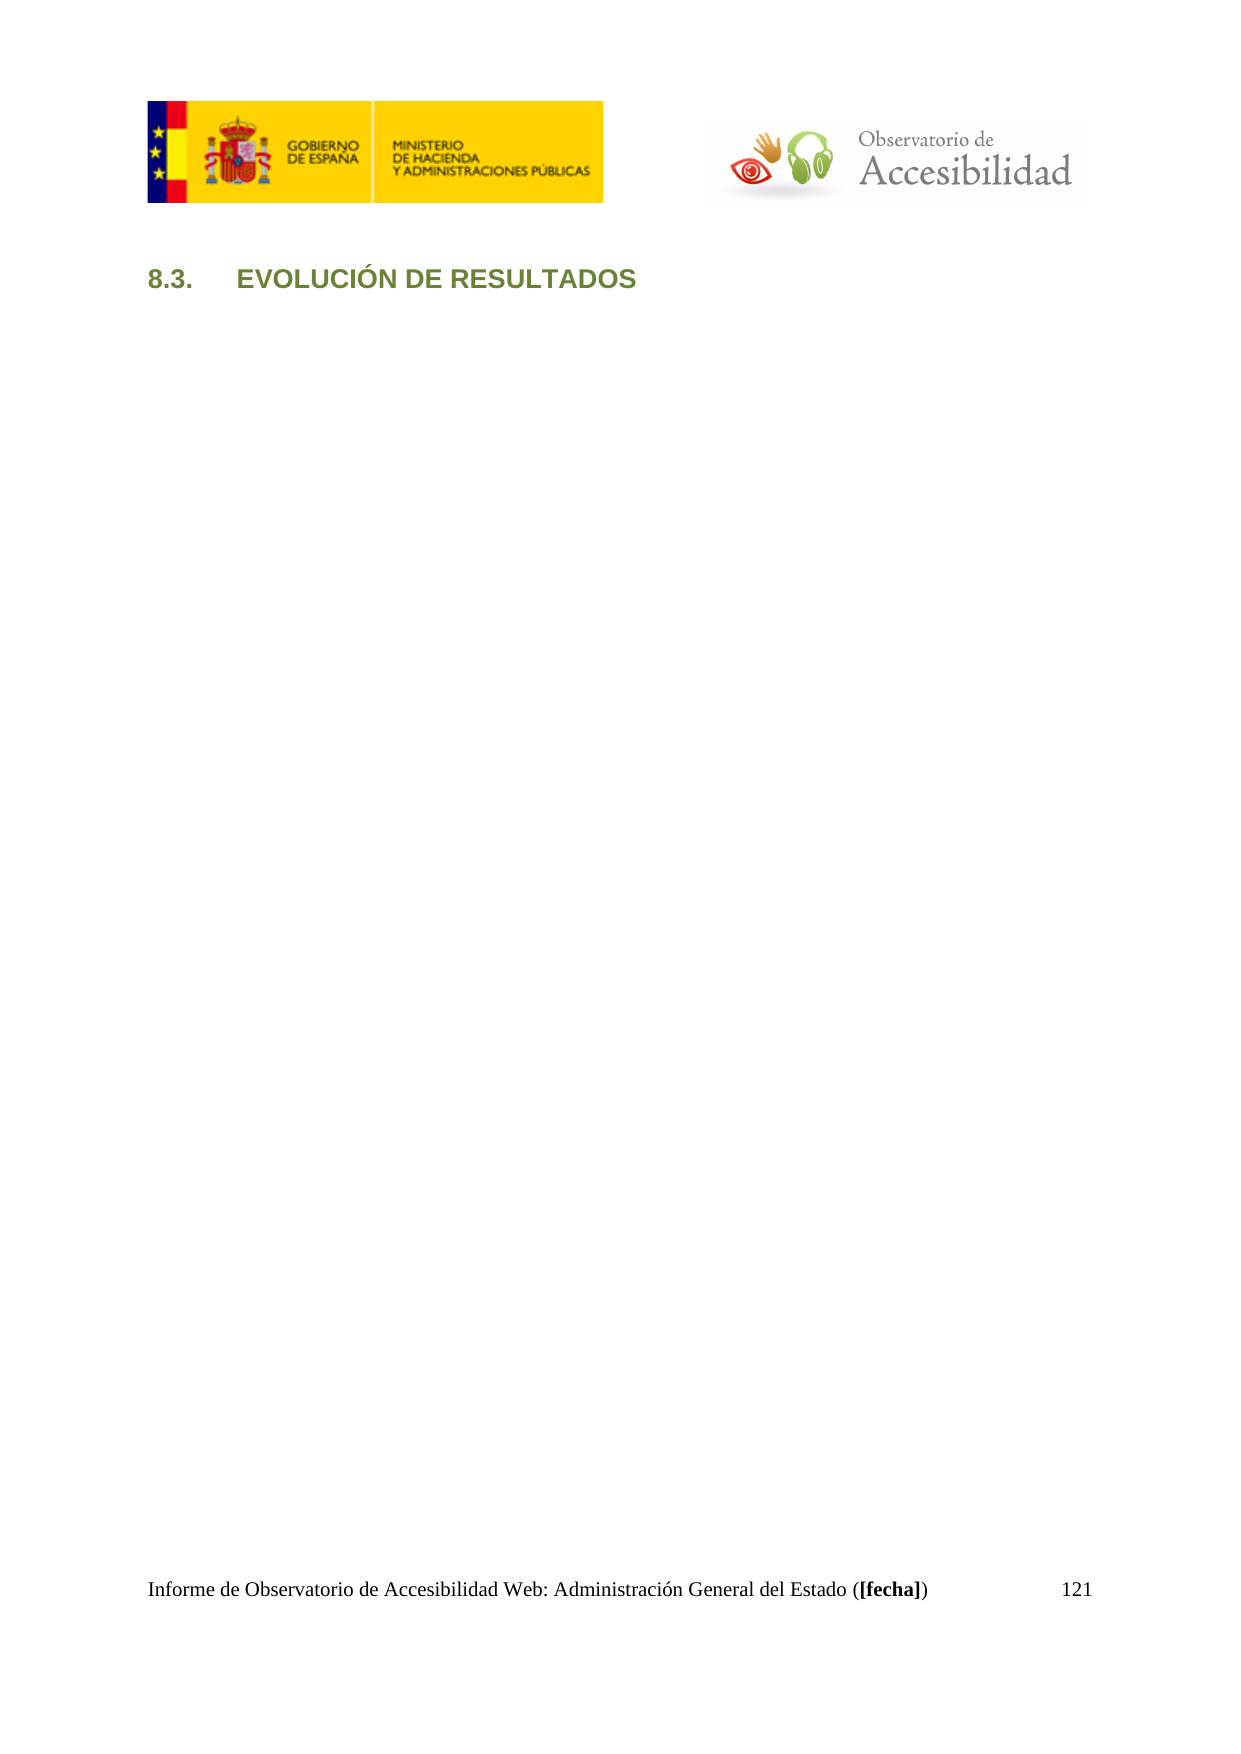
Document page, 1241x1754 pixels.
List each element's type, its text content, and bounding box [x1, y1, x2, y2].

picture [147, 101, 604, 203]
list Evolución de resultados [148, 263, 1092, 294]
picture [710, 122, 1086, 205]
